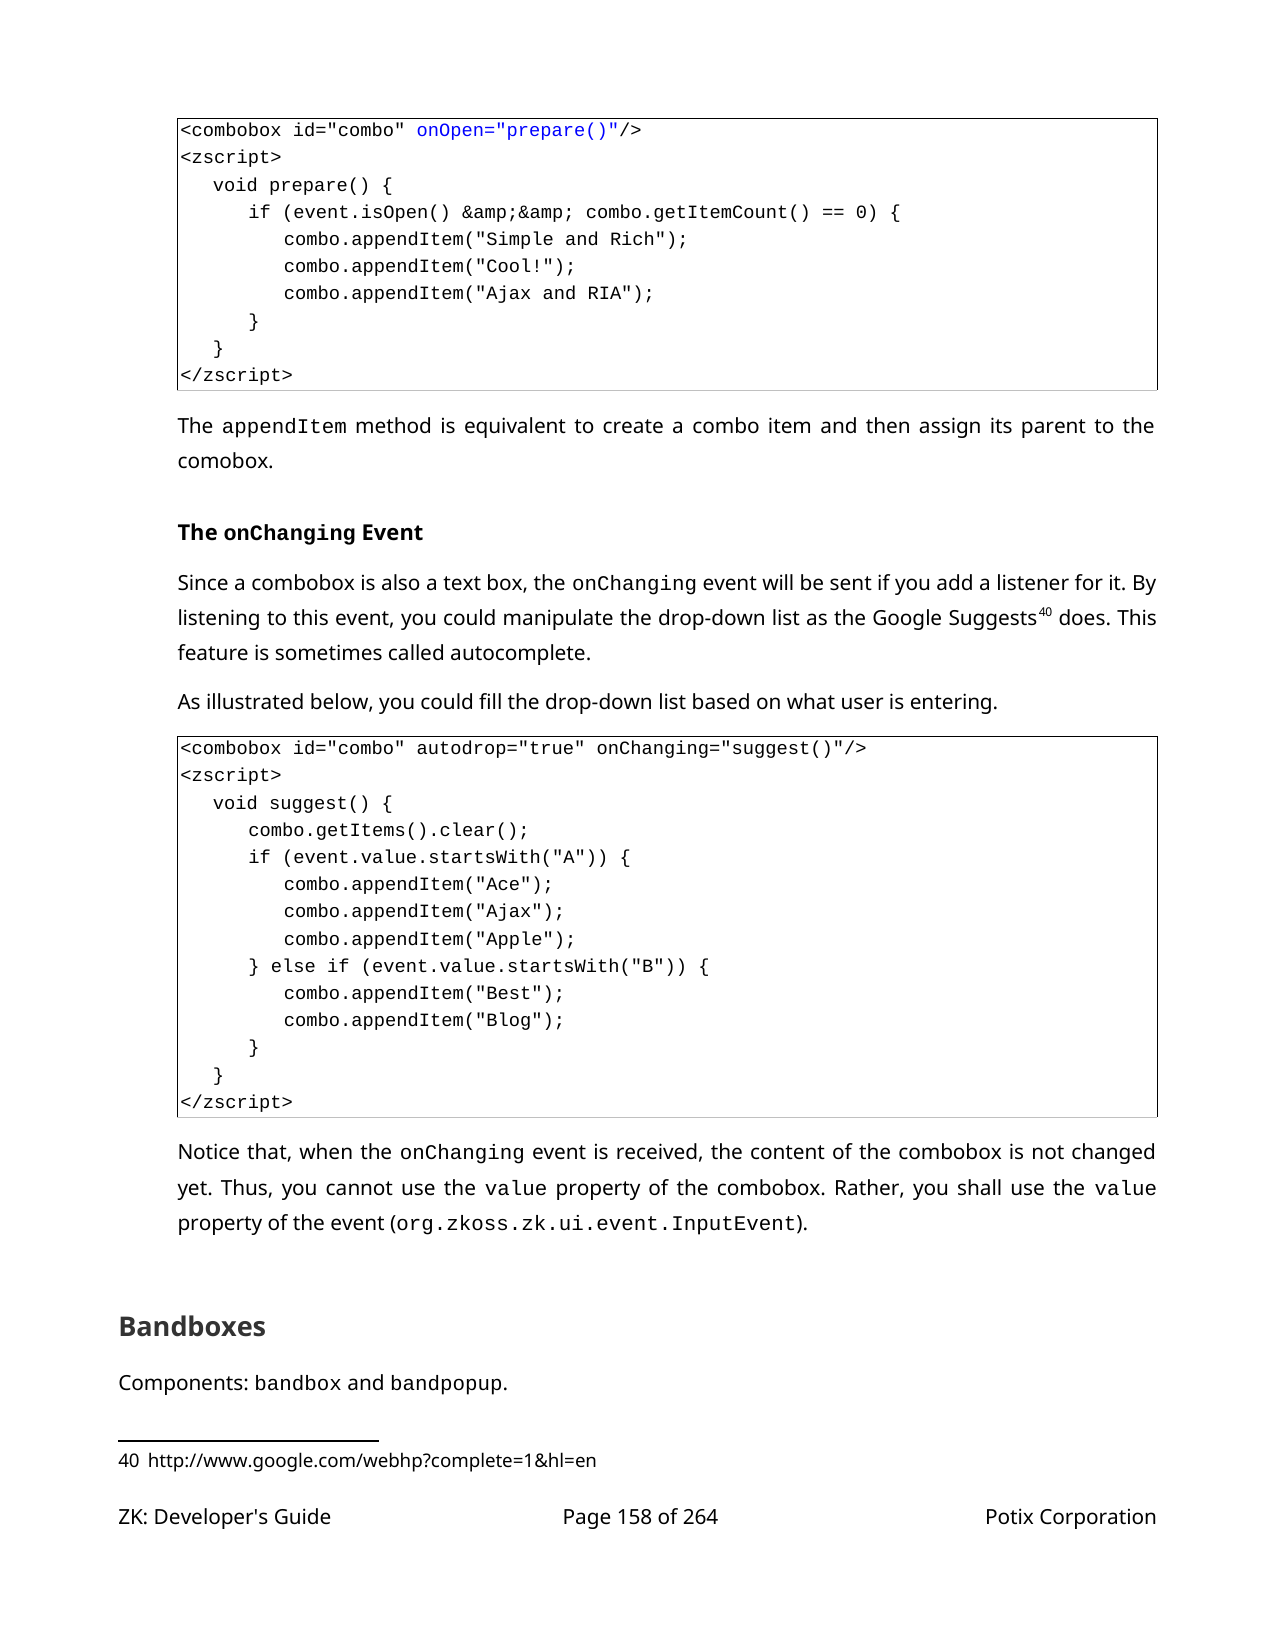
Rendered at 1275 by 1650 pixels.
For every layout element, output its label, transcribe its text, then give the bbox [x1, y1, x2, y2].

text Since a combobox is also a text box, the onChanging event will be sent if you add a listener for it. By listening to this event, you could manipulate the drop-down list as the Google Suggests does. This feature is sometimes called autocomplete. [177, 568, 1157, 667]
text combo.appendItem("Simple and Rich"); [178, 227, 1157, 251]
text <zscript> [178, 145, 1157, 169]
text void prepare() { [178, 172, 1157, 197]
text } [178, 1035, 1157, 1059]
text combo.appendItem("Apple"); [178, 926, 1157, 951]
text void suggest() { [178, 791, 1157, 815]
text } else if (event.value.startsWith("B")) { [178, 954, 1157, 978]
text The appendItem method is equivalent to create a combo item and then assign its parent to the comobox. [177, 411, 1157, 474]
text combo.appendItem("Blog"); [178, 1008, 1157, 1032]
text combo.appendItem("Ace"); [178, 872, 1157, 896]
text <zscript> [178, 763, 1157, 788]
text <combobox id="combo" autodrop="true" onChanging="suggest()"/> [178, 737, 1157, 760]
text if (event.value.startsWith("A")) { [178, 845, 1157, 869]
text combo.appendItem("Ajax and RIA"); [178, 281, 1157, 306]
text http://www.google.com/webhp?complete=1&hl=en [118, 1447, 1157, 1473]
text } [178, 336, 1157, 360]
text combo.appendItem("Cool!"); [178, 254, 1157, 278]
subtitle Bandboxes [118, 1308, 1157, 1345]
text As illustrated below, you could fill the drop-down list based on what user is entering. [177, 687, 1157, 716]
text combo.getItems().clear(); [178, 818, 1157, 842]
text </zscript> [178, 1089, 1157, 1117]
text Notice that, when the onChanging event is received, the content of the combobox is not changed yet. Thus, you cannot use the value property of the combobox. Rather, you shall use the value property of the event (org.zkoss.zk.ui.event.InputEvent). [177, 1137, 1157, 1237]
text if (event.isOpen() &amp;&amp; combo.getItemCount() == 0) { [178, 200, 1157, 224]
text <combobox id="combo" onOpen="prepare()"/> [178, 119, 1157, 142]
text } [178, 1062, 1157, 1087]
text } [178, 308, 1157, 333]
text Components: bandbox and bandpopup. [118, 1368, 1157, 1397]
subtitle The onChanging Event [177, 517, 1157, 547]
text </zscript> [178, 363, 1157, 390]
text combo.appendItem("Ajax"); [178, 899, 1157, 923]
text combo.appendItem("Best"); [178, 981, 1157, 1005]
